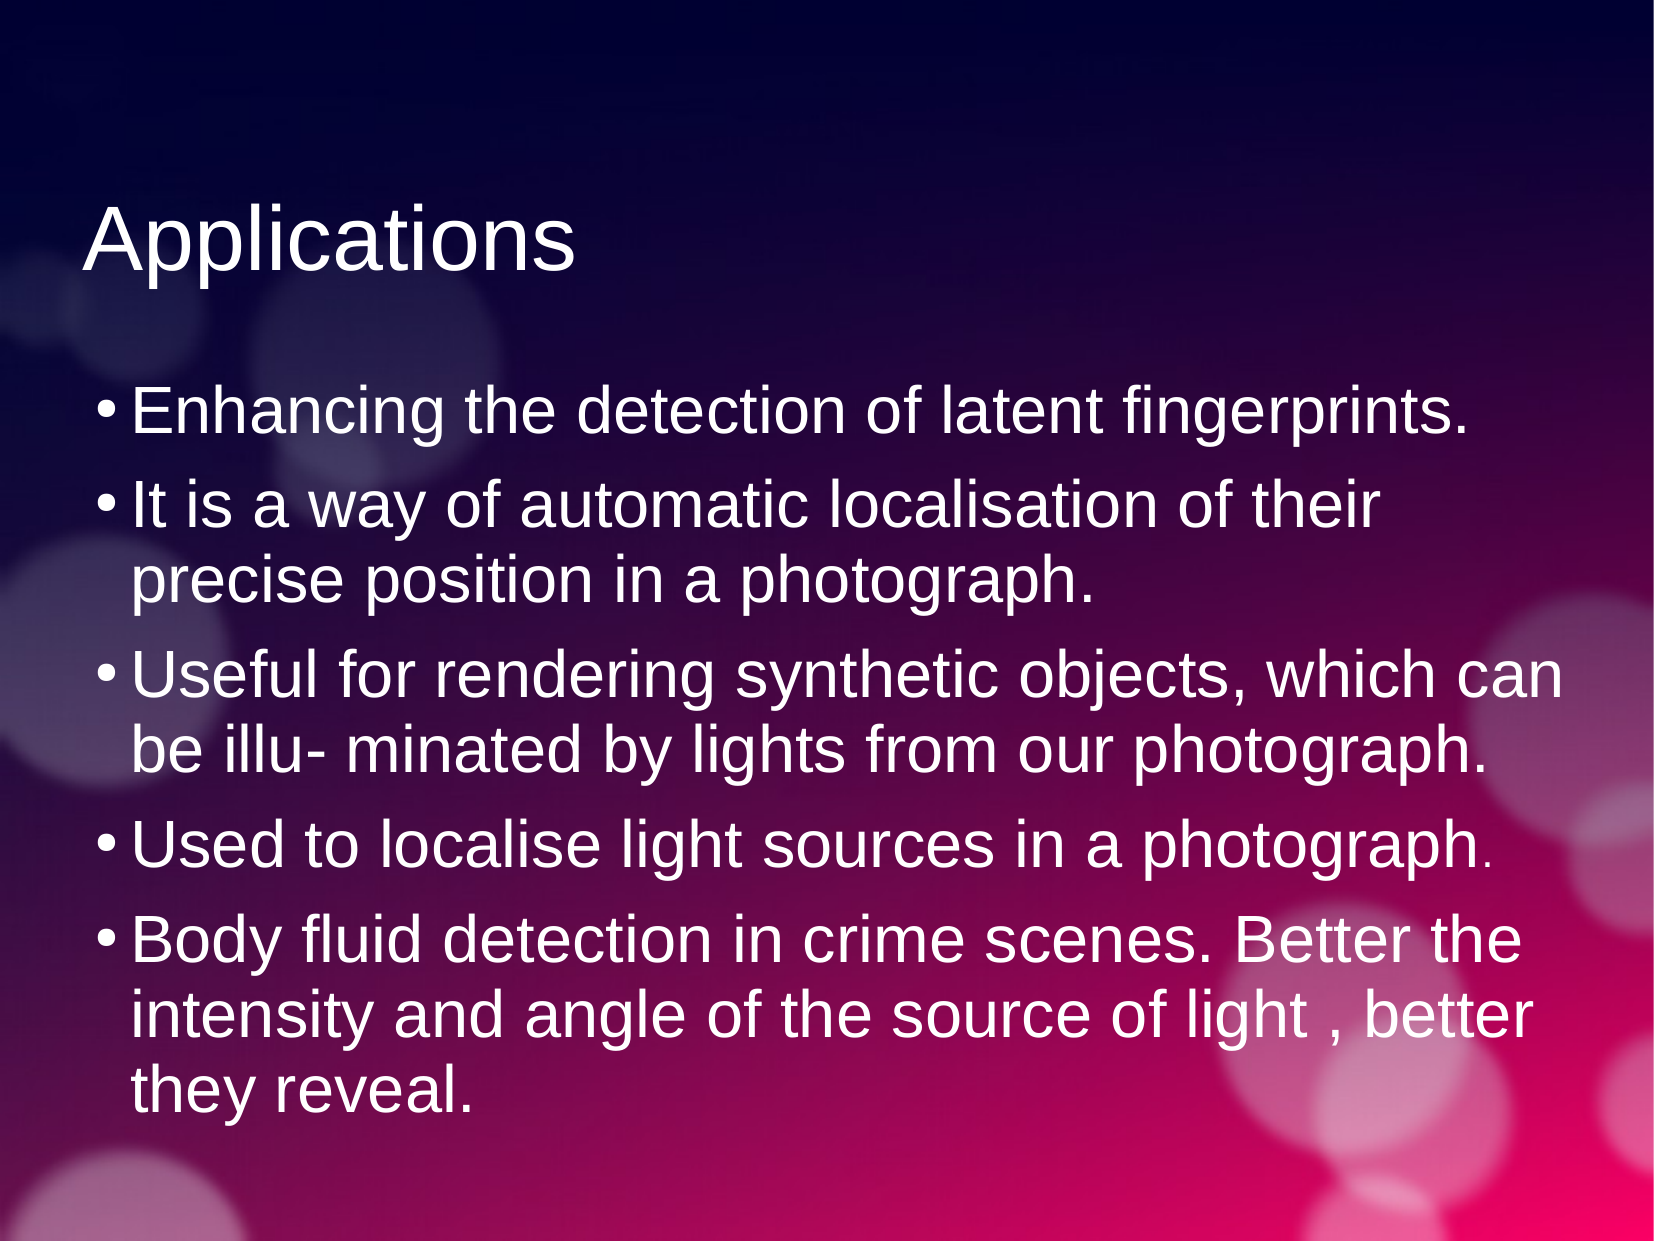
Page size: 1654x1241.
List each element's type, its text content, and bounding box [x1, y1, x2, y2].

title Applications [82, 135, 1571, 343]
list Enhancing the detection of latent fingerprints. It is a way of automatic localisation of their precise position in a photograph. Useful for rendering synthetic objects, which can be illu- minated by lights from our photograph. Used to localise light sources in a photograph. Body fluid detection in crime scenes. Better the intensity and angle of the source of light , better they reveal. [82, 372, 1571, 1146]
picture [0, 0, 1654, 1241]
